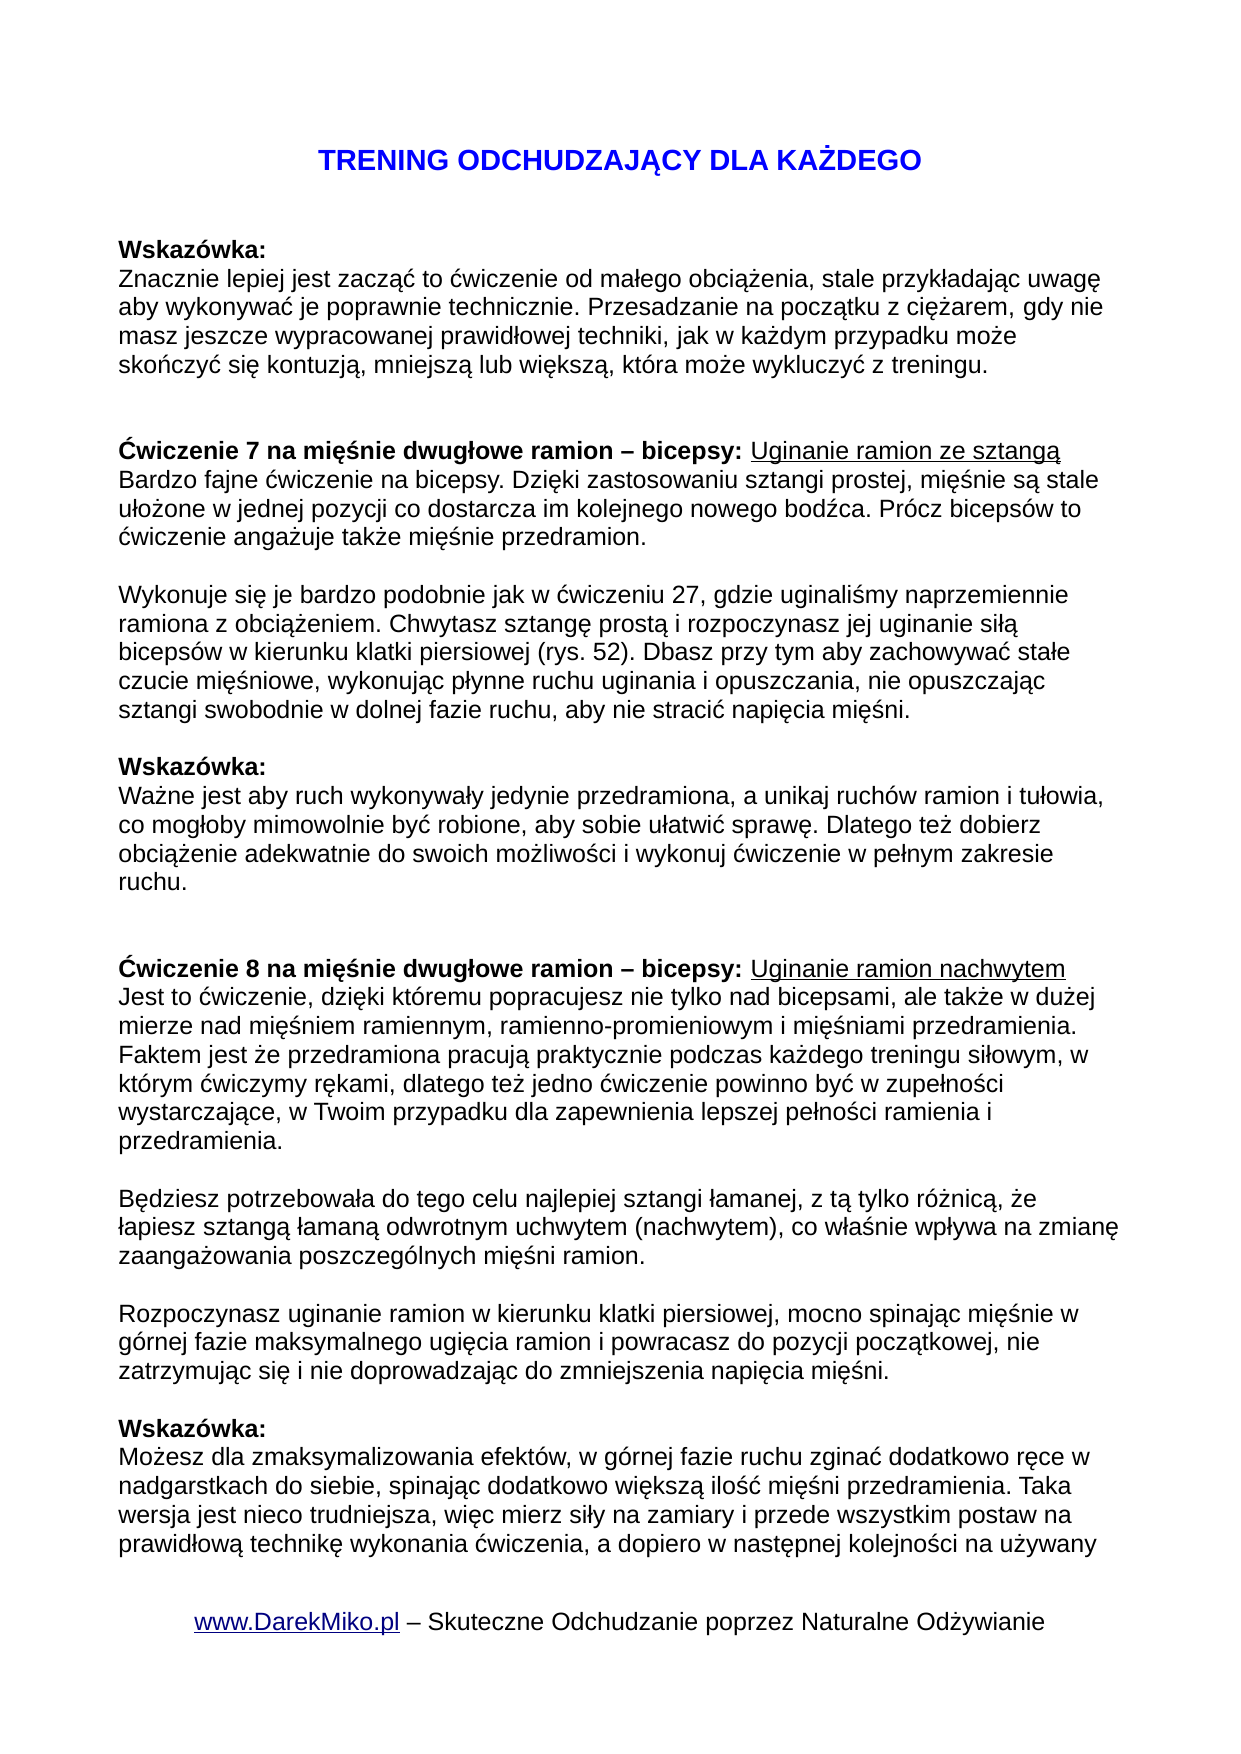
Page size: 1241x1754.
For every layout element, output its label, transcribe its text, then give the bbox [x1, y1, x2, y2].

text Wskazówka: [118, 235, 1122, 264]
text Ważne jest aby ruch wykonywały jedynie przedramiona, a unikaj ruchów ramion i tułowia, co mogłoby mimowolnie być robione, aby sobie ułatwić sprawę. Dlatego też dobierz obciążenie adekwatnie do swoich możliwości i wykonuj ćwiczenie w pełnym zakresie ruchu. [118, 781, 1122, 896]
text Znacznie lepiej jest zacząć to ćwiczenie od małego obciążenia, stale przykładając uwagę aby wykonywać je poprawnie technicznie. Przesadzanie na początku z ciężarem, gdy nie masz jeszcze wypracowanej prawidłowej techniki, jak w każdym przypadku może skończyć się kontuzją, mniejszą lub większą, która może wykluczyć z treningu. [118, 264, 1122, 379]
text Jest to ćwiczenie, dzięki któremu popracujesz nie tylko nad bicepsami, ale także w dużej mierze nad mięśniem ramiennym, ramienno-promieniowym i mięśniami przedramienia. Faktem jest że przedramiona pracują praktycznie podczas każdego treningu siłowym, w którym ćwiczymy rękami, dlatego też jedno ćwiczenie powinno być w zupełności wystarczające, w Twoim przypadku dla zapewnienia lepszej pełności ramienia i przedramienia. [118, 982, 1122, 1155]
text Ćwiczenie 7 na mięśnie dwugłowe ramion – bicepsy: Uginanie ramion ze sztangą [118, 436, 1122, 465]
text Możesz dla zmaksymalizowania efektów, w górnej fazie ruchu zginać dodatkowo ręce w nadgarstkach do siebie, spinając dodatkowo większą ilość mięśni przedramienia. Taka wersja jest nieco trudniejsza, więc mierz siły na zamiary i przede wszystkim postaw na prawidłową technikę wykonania ćwiczenia, a dopiero w następnej kolejności na używany [118, 1442, 1122, 1557]
text Wskazówka: [118, 752, 1122, 781]
text Ćwiczenie 8 na mięśnie dwugłowe ramion – bicepsy: Uginanie ramion nachwytem [118, 954, 1122, 982]
text Będziesz potrzebowała do tego celu najlepiej sztangi łamanej, z tą tylko różnicą, że łapiesz sztangą łamaną odwrotnym uchwytem (nachwytem), co właśnie wpływa na zmianę zaangażowania poszczególnych mięśni ramion. [118, 1184, 1122, 1270]
text Rozpoczynasz uginanie ramion w kierunku klatki piersiowej, mocno spinając mięśnie w górnej fazie maksymalnego ugięcia ramion i powracasz do pozycji początkowej, nie zatrzymując się i nie doprowadzając do zmniejszenia napięcia mięśni. [118, 1299, 1122, 1385]
text Bardzo fajne ćwiczenie na bicepsy. Dzięki zastosowaniu sztangi prostej, mięśnie są stale ułożone w jednej pozycji co dostarcza im kolejnego nowego bodźca. Prócz bicepsów to ćwiczenie angażuje także mięśnie przedramion. [118, 465, 1122, 551]
text Wykonuje się je bardzo podobnie jak w ćwiczeniu 27, gdzie uginaliśmy naprzemiennie ramiona z obciążeniem. Chwytasz sztangę prostą i rozpoczynasz jej uginanie siłą bicepsów w kierunku klatki piersiowej (rys. 52). Dbasz przy tym aby zachowywać stałe czucie mięśniowe, wykonując płynne ruchu uginania i opuszczania, nie opuszczając sztangi swobodnie w dolnej fazie ruchu, aby nie stracić napięcia mięśni. [118, 580, 1122, 724]
text Wskazówka: [118, 1414, 1122, 1442]
